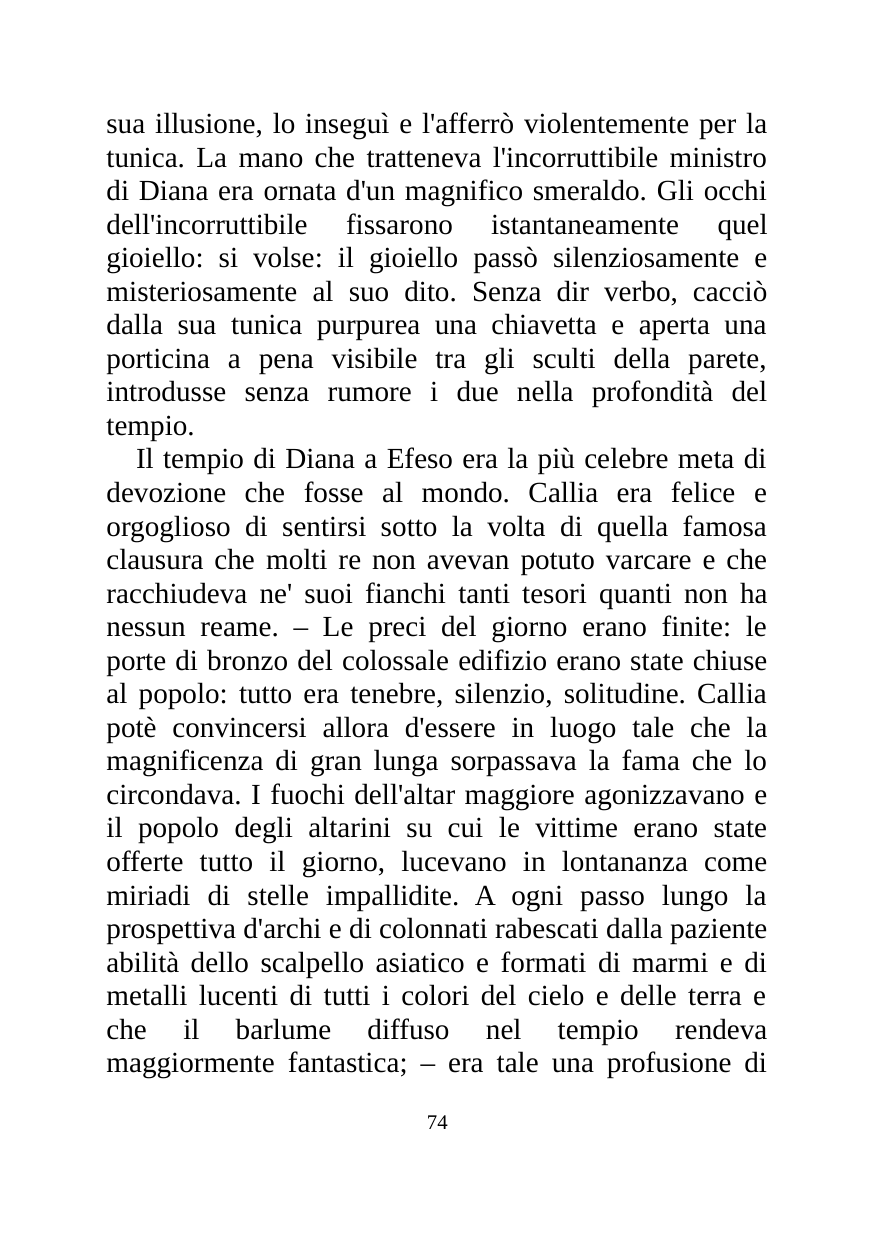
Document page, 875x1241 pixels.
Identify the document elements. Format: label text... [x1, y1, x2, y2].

text sua illusione, lo inseguì e l'afferrò violentemente per la tunica. La mano che tratteneva l'incorruttibile ministro di Diana era ornata d'un magnifico smeraldo. Gli occhi dell'incorruttibile fissarono istantaneamente quel gioiello: si volse: il gioiello passò silenziosamente e misteriosamente al suo dito. Senza dir verbo, cacciò dalla sua tunica purpurea una chiavetta e aperta una porticina a pena visibile tra gli sculti della parete, introdusse senza rumore i due nella profondità del tempio. [106, 106, 768, 442]
text Il tempio di Diana a Efeso era la più celebre meta di devozione che fosse al mondo. Callia era felice e orgoglioso di sentirsi sotto la volta di quella famosa clausura che molti re non avevan potuto varcare e che racchiudeva ne' suoi fianchi tanti tesori quanti non ha nessun reame. – Le preci del giorno erano finite: le porte di bronzo del colossale edifizio erano state chiuse al popolo: tutto era tenebre, silenzio, solitudine. Callia potè convincersi allora d'essere in luogo tale che la magnificenza di gran lunga sorpassava la fama che lo circondava. I fuochi dell'altar maggiore agonizzavano e il popolo degli altarini su cui le vittime erano state offerte tutto il giorno, lucevano in lontananza come miriadi di stelle impallidite. A ogni passo lungo la prospettiva d'archi e di colonnati rabescati dalla paziente abilità dello scalpello asiatico e formati di marmi e di metalli lucenti di tutti i colori del cielo e delle terra e che il barlume diffuso nel tempio rendeva maggiormente fantastica; – era tale una profusione di [106, 442, 768, 1079]
